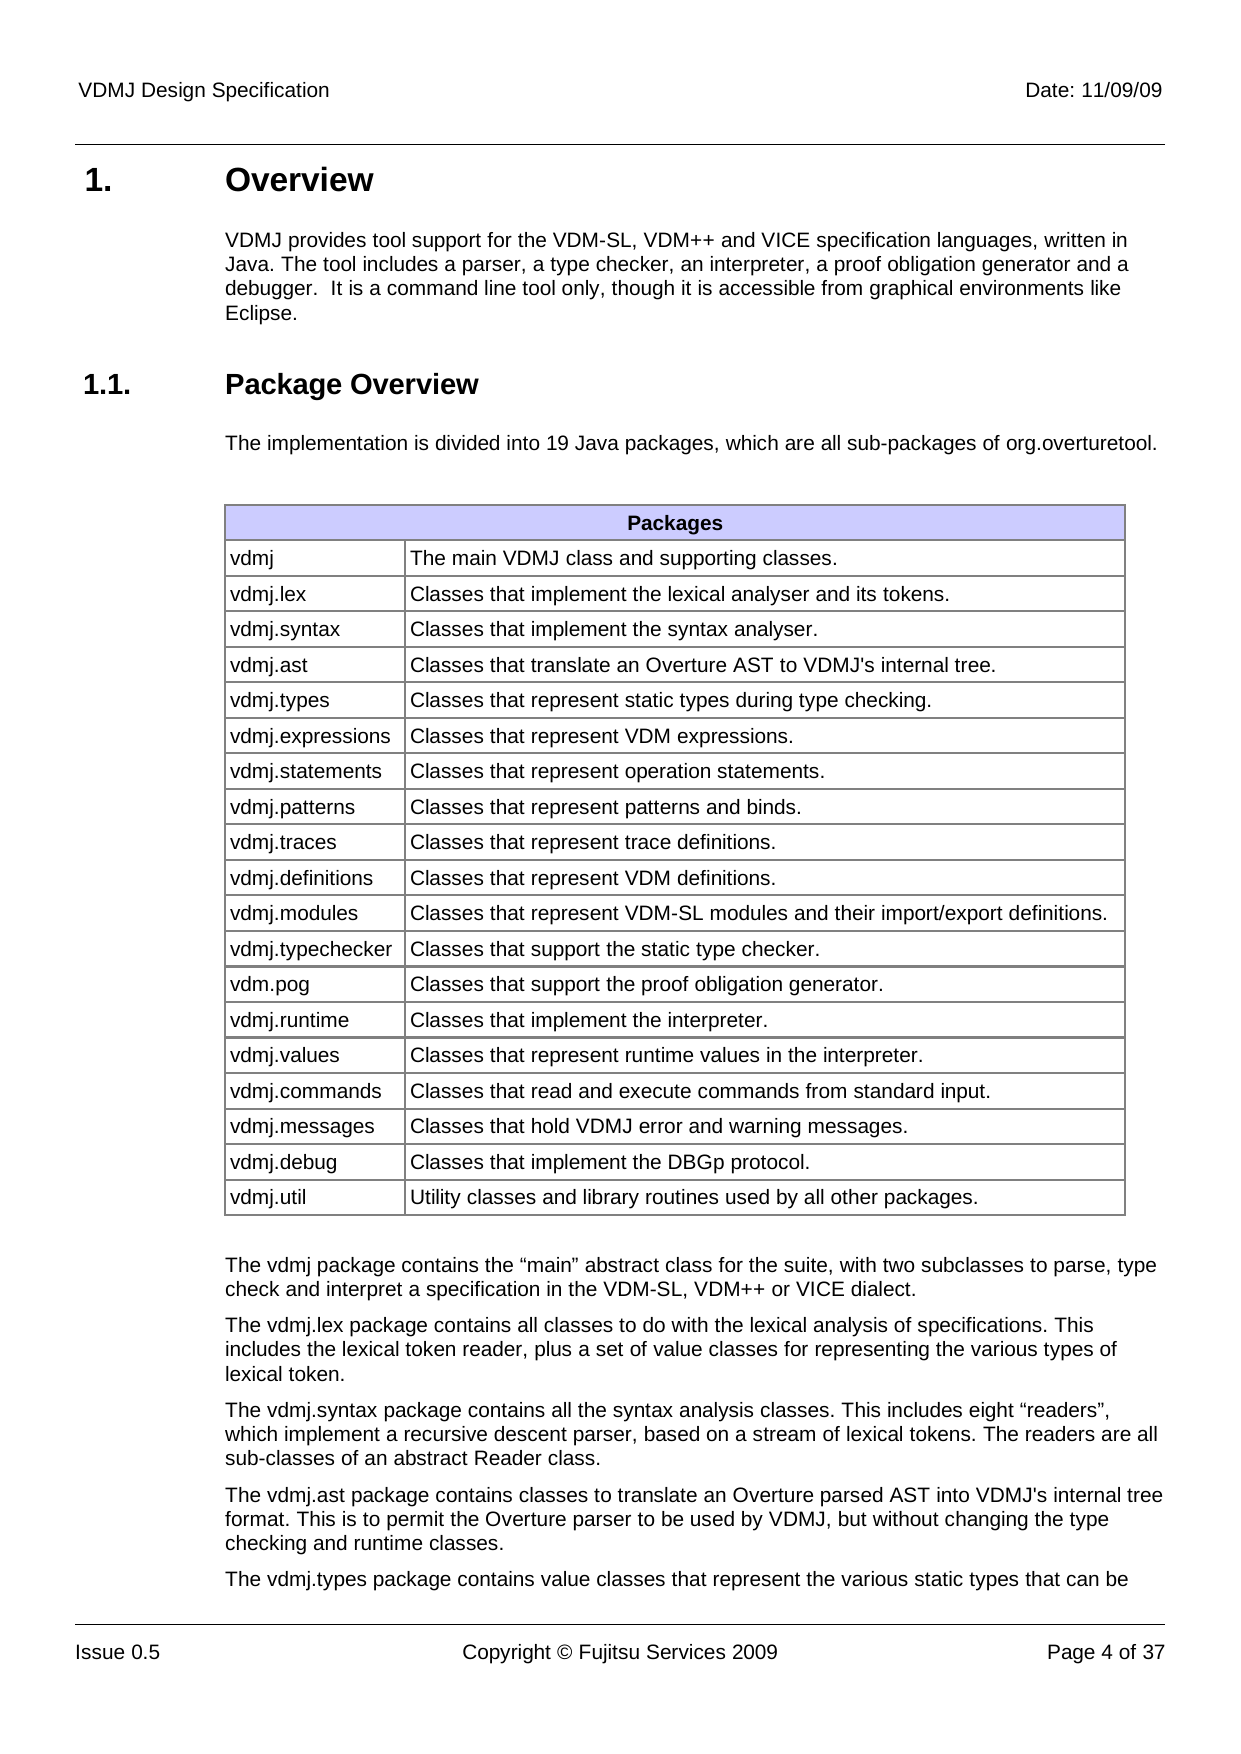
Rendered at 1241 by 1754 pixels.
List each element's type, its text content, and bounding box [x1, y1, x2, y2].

text The vdmj package contains the “main” abstract class for the suite, with two subclasses to parse, type check and interpret a specification in the VDM-SL, VDM++ or VICE dialect. [225, 1253, 1165, 1301]
table_cell vdmj.runtime [226, 1003, 404, 1036]
table_cell Classes that read and execute commands from standard input. [406, 1074, 1124, 1107]
table_cell Classes that translate an Overture AST to VDMJ's internal tree. [406, 648, 1124, 681]
table_cell Classes that hold VDMJ error and warning messages. [406, 1110, 1124, 1143]
table_cell vdmj.modules [226, 896, 404, 930]
table_cell vdmj.commands [226, 1074, 404, 1107]
table_cell vdmj.messages [226, 1110, 404, 1143]
table_cell Classes that represent VDM expressions. [406, 719, 1124, 752]
table_cell vdmj.definitions [226, 861, 404, 894]
table_cell vdmj.types [226, 683, 404, 717]
text The vdmj.ast package contains classes to translate an Overture parsed AST into VDMJ's internal tree format. This is to permit the Overture parser to be used by VDMJ, but without changing the type checking and runtime classes. [225, 1483, 1165, 1555]
table_cell Classes that implement the interpreter. [406, 1003, 1124, 1036]
table_cell vdm.pog [226, 968, 404, 1001]
table_cell vdmj.util [226, 1181, 404, 1214]
text The vdmj.lex package contains all classes to do with the lexical analysis of specifications. This includes the lexical token reader, plus a set of value classes for representing the various types of lexical token. [225, 1313, 1165, 1386]
table_header Packages [226, 506, 1124, 539]
table_cell vdmj.ast [226, 648, 404, 681]
table_cell vdmj.traces [226, 825, 404, 859]
table_cell Classes that implement the DBGp protocol. [406, 1145, 1124, 1178]
table_cell vdmj.typechecker [226, 932, 404, 965]
table_cell Classes that represent operation statements. [406, 754, 1124, 788]
text The vdmj.types package contains value classes that represent the various static types that can be [225, 1567, 1165, 1591]
table_cell Classes that represent trace definitions. [406, 825, 1124, 859]
table_cell Classes that represent VDM definitions. [406, 861, 1124, 894]
table_cell vdmj [226, 541, 404, 575]
table_cell vdmj.debug [226, 1145, 404, 1178]
table_cell Classes that represent static types during type checking. [406, 683, 1124, 717]
table_cell Utility classes and library routines used by all other packages. [406, 1181, 1124, 1214]
table_cell Classes that implement the lexical analyser and its tokens. [406, 577, 1124, 610]
table_cell vdmj.lex [226, 577, 404, 610]
table_cell Classes that implement the syntax analyser. [406, 612, 1124, 646]
table_cell Classes that support the static type checker. [406, 932, 1124, 965]
table_cell Classes that represent patterns and binds. [406, 790, 1124, 823]
table_cell Classes that represent VDM-SL modules and their import/export definitions. [406, 896, 1124, 930]
table_cell The main VDMJ class and supporting classes. [406, 541, 1124, 575]
text VDMJ provides tool support for the VDM-SL, VDM++ and VICE specification languages, written in Java. The tool includes a parser, a type checker, an interpreter, a proof obligation generator and a debugger. It is a command line tool only, though it is accessible from graphical environments like Eclipse. [225, 228, 1165, 324]
table_cell vdmj.statements [226, 754, 404, 788]
subtitle Package Overview [75, 367, 1165, 401]
table_cell vdmj.expressions [226, 719, 404, 752]
table_cell Classes that represent runtime values in the interpreter. [406, 1039, 1124, 1072]
text The vdmj.syntax package contains all the syntax analysis classes. This includes eight “readers”, which implement a recursive descent parser, based on a stream of lexical tokens. The readers are all sub-classes of an abstract Reader class. [225, 1398, 1165, 1470]
table_cell vdmj.values [226, 1039, 404, 1072]
table_cell Classes that support the proof obligation generator. [406, 968, 1124, 1001]
table_cell vdmj.patterns [226, 790, 404, 823]
table_cell vdmj.syntax [226, 612, 404, 646]
text The implementation is divided into 19 Java packages, which are all sub-packages of org.overturetool. [225, 431, 1165, 454]
subtitle Overview [75, 160, 1165, 198]
